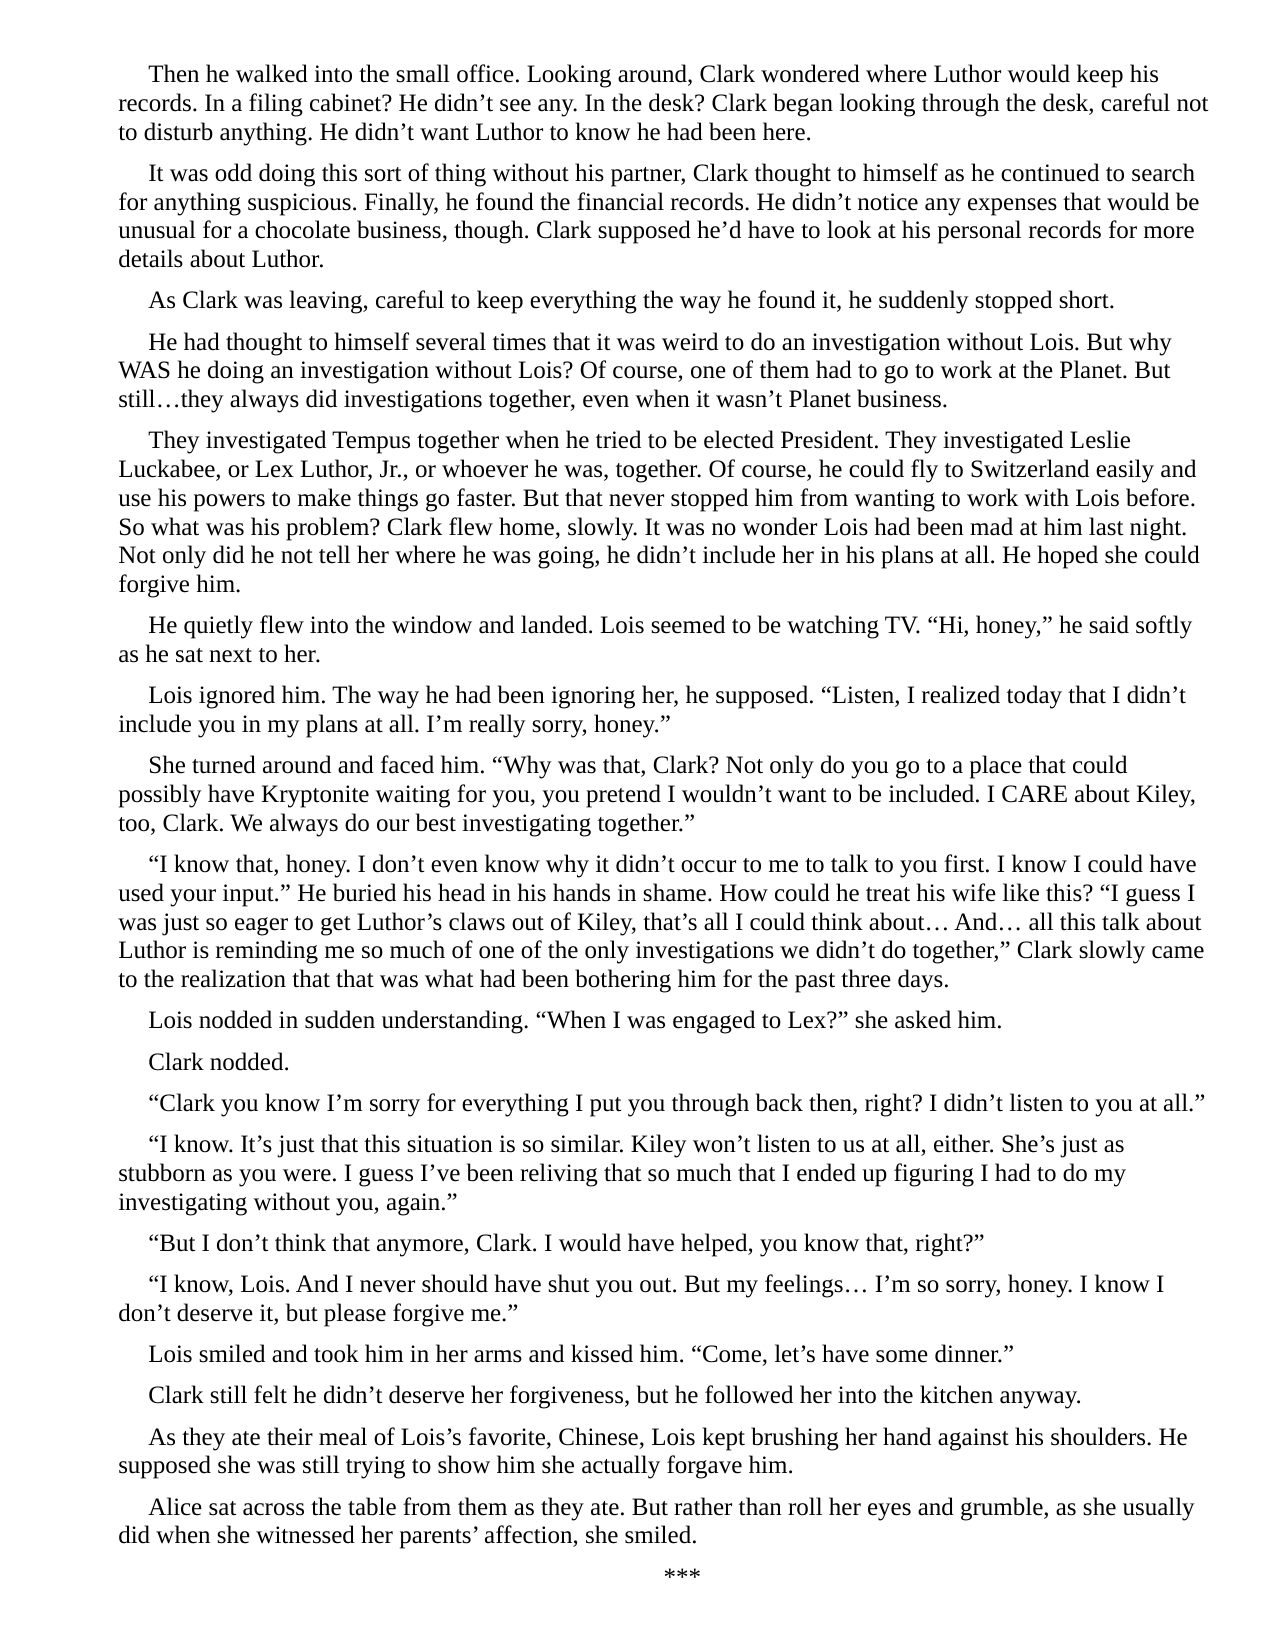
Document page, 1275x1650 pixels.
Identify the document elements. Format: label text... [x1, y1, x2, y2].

text Lois smiled and took him in her arms and kissed him. “Come, let’s have some dinner.” [118, 1339, 1216, 1368]
text “I know. It’s just that this situation is so similar. Kiley won’t listen to us at all, either. She’s just as stubborn as you were. I guess I’ve been reliving that so much that I ended up figuring I had to do my investigating without you, again.” [118, 1129, 1216, 1215]
text He had thought to himself several times that it was weird to do an investigation without Lois. But why WAS he doing an investigation without Lois? Of course, one of them had to go to work at the Planet. But still…they always did investigations together, even when it wasn’t Planet business. [118, 327, 1216, 413]
text “Clark you know I’m sorry for everything I put you through back then, right? I didn’t listen to you at all.” [118, 1088, 1216, 1117]
text As they ate their meal of Lois’s favorite, Chinese, Lois kept brushing her hand against his shoulders. He supposed she was still trying to show him she actually forgave him. [118, 1422, 1216, 1479]
text *** [118, 1562, 1216, 1590]
text It was odd doing this sort of thing without his partner, Clark thought to himself as he continued to search for anything suspicious. Finally, he found the financial records. He didn’t notice any expenses that would be unusual for a chocolate business, though. Clark supposed he’d have to look at his personal records for more details about Luthor. [118, 158, 1216, 273]
text Lois ignored him. The way he had been ignoring her, he supposed. “Listen, I realized today that I didn’t include you in my plans at all. I’m really sorry, honey.” [118, 680, 1216, 738]
text Lois nodded in sudden understanding. “When I was engaged to Lex?” she asked him. [118, 1005, 1216, 1034]
text Then he walked into the small office. Looking around, Clark wondered where Luthor would keep his records. In a filing cabinet? He didn’t see any. In the desk? Clark began looking through the desk, careful not to disturb anything. He didn’t want Luthor to know he had been here. [118, 59, 1216, 145]
text “I know, Lois. And I never should have shut you out. But my feelings… I’m so sorry, honey. I know I don’t deserve it, but please forgive me.” [118, 1269, 1216, 1327]
text “But I don’t think that anymore, Clark. I would have helped, you know that, right?” [118, 1228, 1216, 1257]
text They investigated Tempus together when he tried to be elected President. They investigated Leslie Luckabee, or Lex Luthor, Jr., or whoever he was, together. Of course, he could fly to Switzerland easily and use his powers to make things go faster. But that never stopped him from wanting to work with Lois before. So what was his problem? Clark flew home, slowly. It was no wonder Lois had been mad at him last night. Not only did he not tell her where he was going, he didn’t include her in his plans at all. He hoped she could forgive him. [118, 425, 1216, 598]
text Clark nodded. [118, 1047, 1216, 1075]
text He quietly flew into the window and landed. Lois seemed to be watching TV. “Hi, honey,” he said softly as he sat next to her. [118, 610, 1216, 668]
text Clark still felt he didn’t deserve her forgiveness, but he followed her into the kitchen anyway. [118, 1380, 1216, 1409]
text Alice sat across the table from them as they ate. But rather than roll her eyes and grumble, as she usually did when she witnessed her parents’ affection, she smiled. [118, 1492, 1216, 1549]
text She turned around and faced him. “Why was that, Clark? Not only do you go to a place that could possibly have Kryptonite waiting for you, you pretend I wouldn’t want to be included. I CARE about Kiley, too, Clark. We always do our best investigating together.” [118, 750, 1216, 837]
text As Clark was leaving, careful to keep everything the way he found it, he suddenly stopped short. [118, 285, 1216, 314]
text “I know that, honey. I don’t even know why it didn’t occur to me to talk to you first. I know I could have used your input.” He buried his head in his hands in shame. How could he treat his wife like this? “I guess I was just so eager to get Luthor’s claws out of Kiley, that’s all I could think about… And… all this talk about Luthor is reminding me so much of one of the only investigations we didn’t do together,” Clark slowly came to the realization that that was what had been bothering him for the past three days. [118, 849, 1216, 993]
